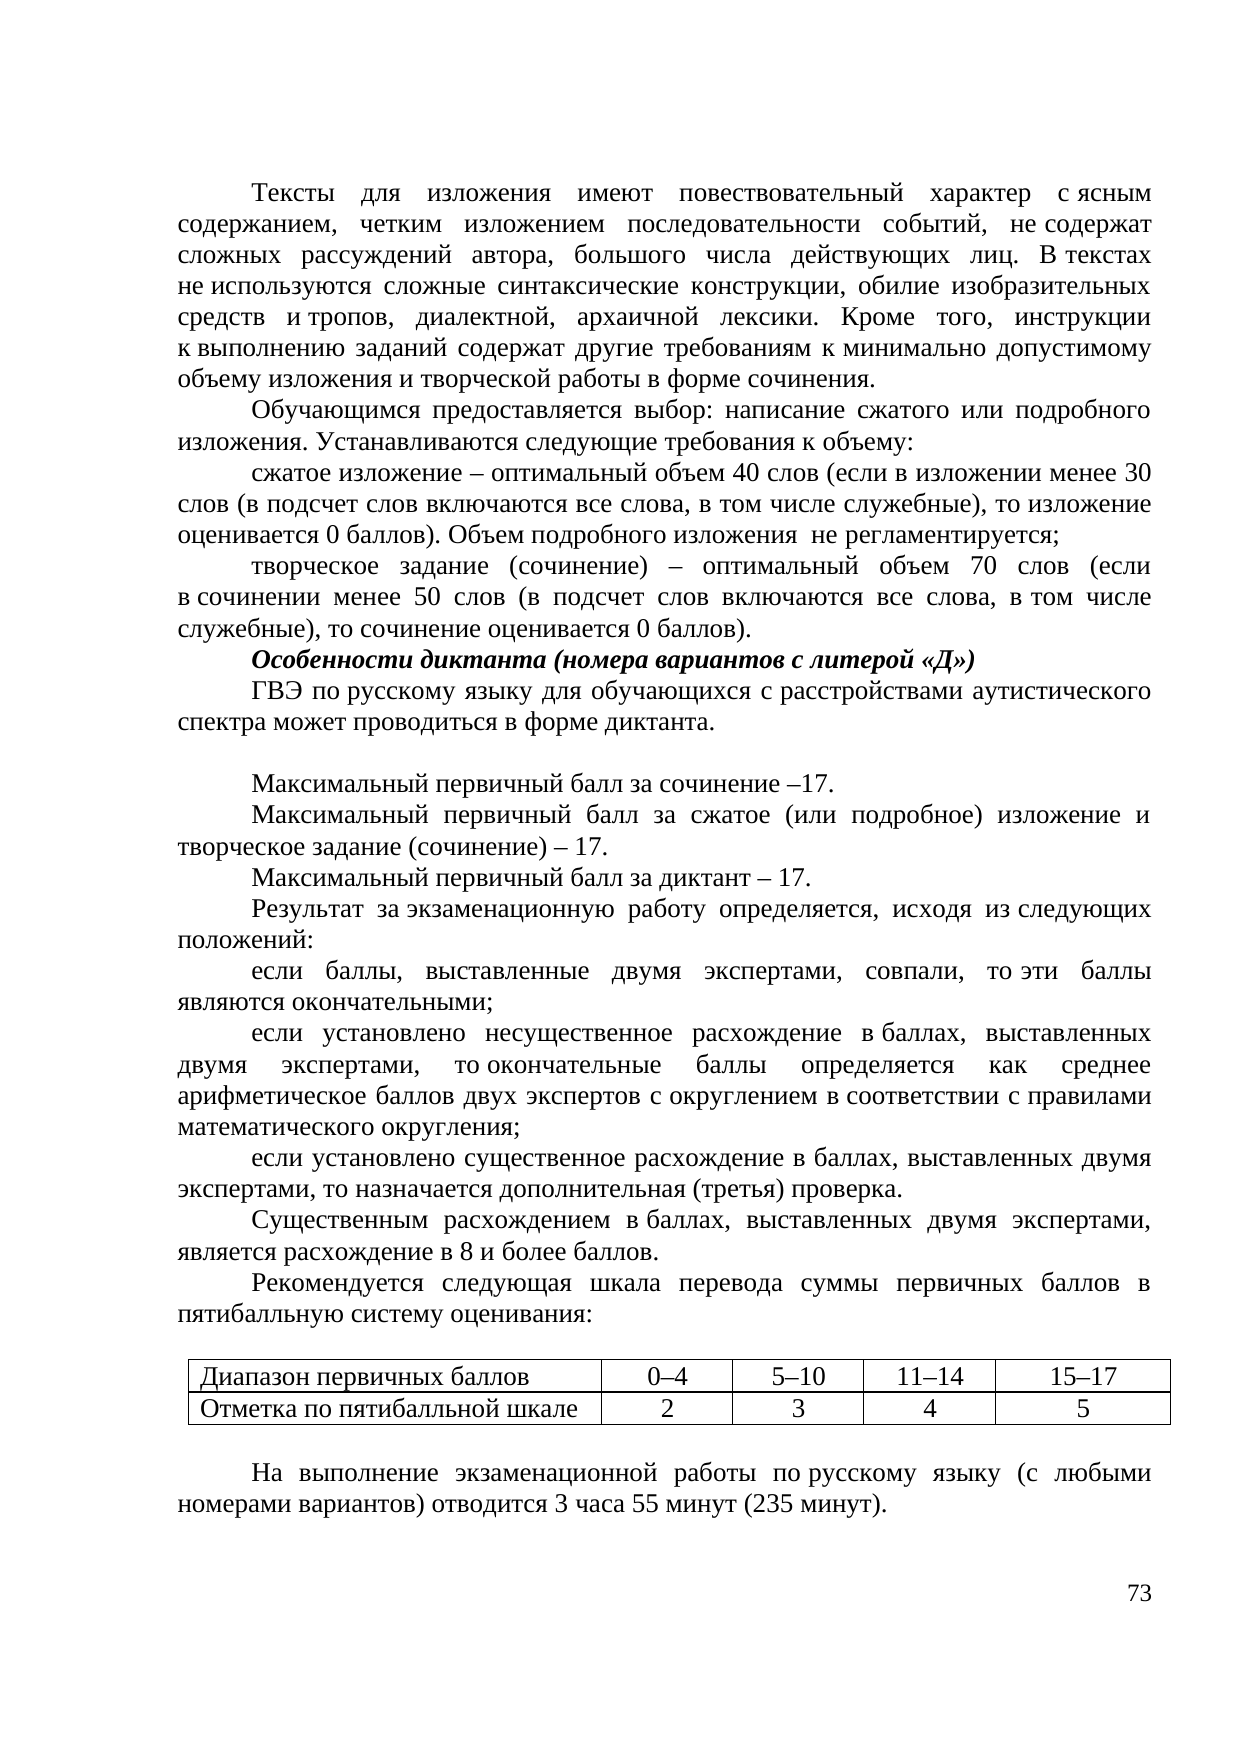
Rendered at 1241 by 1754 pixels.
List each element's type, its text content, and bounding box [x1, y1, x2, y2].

text Рекомендуется следующая шкала перевода суммы первичных баллов в пятибалльную систему оценивания: [177, 1266, 1152, 1328]
text если установлено существенное расхождение в баллах, выставленных двумя экспертами, то назначается дополнительная (третья) проверка. [177, 1141, 1152, 1203]
text На выполнение экзаменационной работы по русскому языку (с любыми номерами вариантов) отводится 3 часа 55 минут (235 минут). [177, 1456, 1152, 1518]
text Обучающимся предоставляется выбор: написание сжатого или подробного изложения. Устанавливаются следующие требования к объему: [177, 394, 1152, 456]
text Тексты для изложения имеют повествовательный характер с ясным содержанием, четким изложением последовательности событий, не содержат сложных рассуждений автора, большого числа действующих лиц. В текстах не используются сложные синтаксические конструкции, обилие изобразительных средств и тропов, диалектной, архаичной лексики. Кроме того, инструкции к выполнению заданий содержат другие требованиям к минимально допустимому объему изложения и творческой работы в форме сочинения. [177, 176, 1152, 394]
text если баллы, выставленные двумя экспертами, совпали, то эти баллы являются окончательными; [177, 954, 1152, 1017]
text Максимальный первичный балл за диктант – 17. [177, 861, 1152, 892]
table_header 0–4 [602, 1360, 732, 1391]
text сжатое изложение – оптимальный объем 40 слов (если в изложении менее 30 слов (в подсчет слов включаются все слова, в том числе служебные), то изложение оценивается 0 баллов). Объем подробного изложения не регламентируется; [177, 456, 1152, 549]
text если установлено несущественное расхождение в баллах, выставленных двумя экспертами, то окончательные баллы определяется как среднее арифметическое баллов двух экспертов с округлением в соответствии с правилами математического округления; [177, 1017, 1152, 1141]
text творческое задание (сочинение) – оптимальный объем 70 слов (если в сочинении менее 50 слов (в подсчет слов включаются все слова, в том числе служебные), то сочинение оценивается 0 баллов). [177, 549, 1152, 643]
text Максимальный первичный балл за сочинение –17. [177, 767, 1152, 798]
table_cell 2 [602, 1393, 732, 1423]
text ГВЭ по русскому языку для обучающихся с расстройствами аутистического спектра может проводиться в форме диктанта. [177, 674, 1152, 736]
table_cell 4 [864, 1393, 995, 1423]
table_header 5–10 [733, 1360, 863, 1391]
text Максимальный первичный балл за сжатое (или подробное) изложение и творческое задание (сочинение) – 17. [177, 798, 1152, 861]
table_cell 5 [996, 1393, 1170, 1423]
text Особенности диктанта (номера вариантов с литерой «Д») [177, 643, 1152, 674]
table_cell Отметка по пятибалльной шкале [189, 1393, 601, 1423]
table_header Диапазон первичных баллов [189, 1360, 601, 1391]
table_header 11–14 [864, 1360, 995, 1391]
text Существенным расхождением в баллах, выставленных двумя экспертами, является расхождение в 8 и более баллов. [177, 1203, 1152, 1266]
table_cell 3 [733, 1393, 863, 1423]
text Результат за экзаменационную работу определяется, исходя из следующих положений: [177, 892, 1152, 954]
table_header 15–17 [996, 1360, 1170, 1391]
